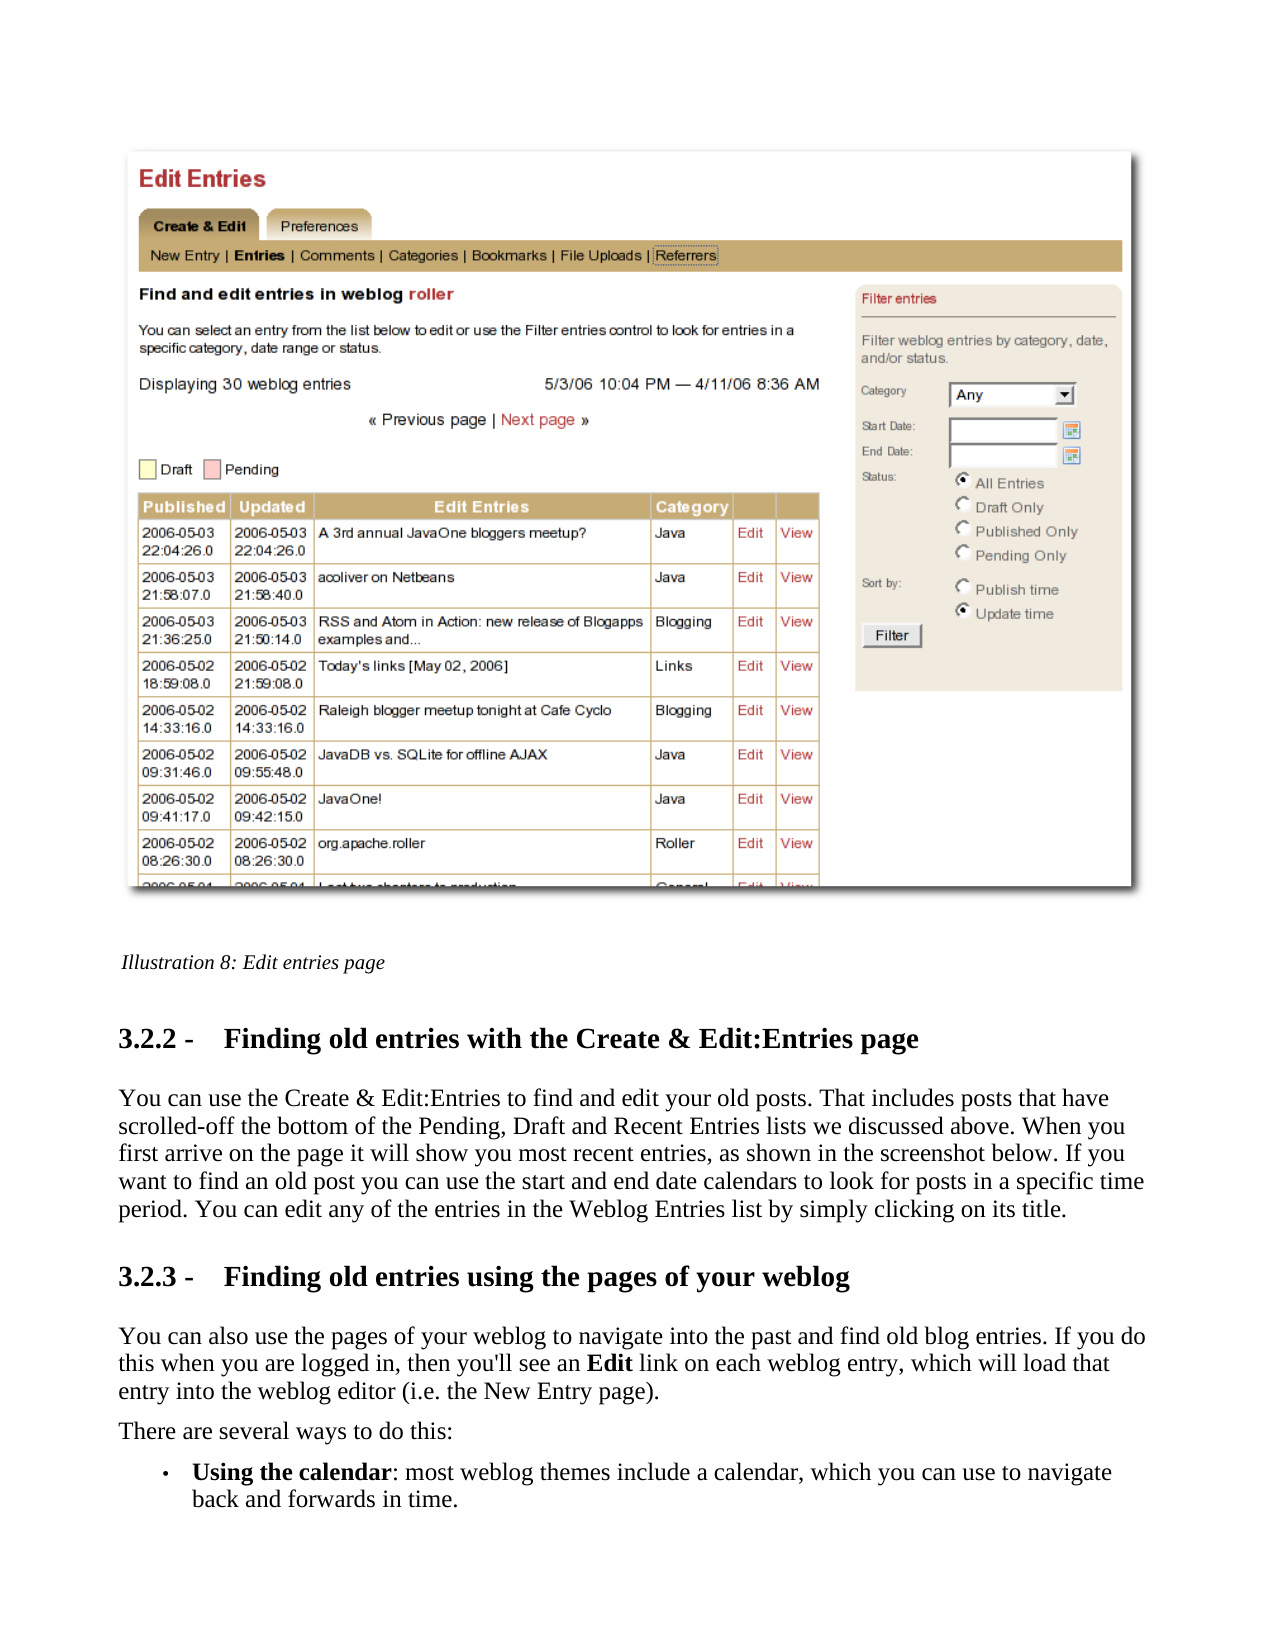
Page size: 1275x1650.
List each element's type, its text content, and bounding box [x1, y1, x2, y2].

subtitle Finding old entries with the Create & Edit:Entries page [118, 118, 1157, 1054]
text You can use the Create & Edit:Entries to find and edit your old posts. That includes posts that have scrolled-off the bottom of the Pending, Draft and Recent Entries lists we discussed above. When you first arrive on the page it will show you most recent entries, as shown in the screenshot below. If you want to find an old post you can use the start and end date calendars to look for posts in a specific time period. You can edit any of the entries in the Weblog Entries list by simply clicking on its title. [118, 1084, 1157, 1223]
subtitle Finding old entries using the pages of your weblog [118, 1260, 1157, 1292]
picture [121, 144, 1149, 904]
text Illustration 8: Edit entries page [121, 951, 1149, 974]
list Using the calendar: most weblog themes include a calendar, which you can use to navigate back and forwards in time. [162, 1458, 1157, 1513]
text There are several ways to do this: [118, 1417, 1157, 1445]
text You can also use the pages of your weblog to navigate into the past and find old blog entries. If you do this when you are logged in, then you'll see an Edit link on each weblog entry, which will load that entry into the weblog editor (i.e. the New Entry page). [118, 1322, 1157, 1405]
